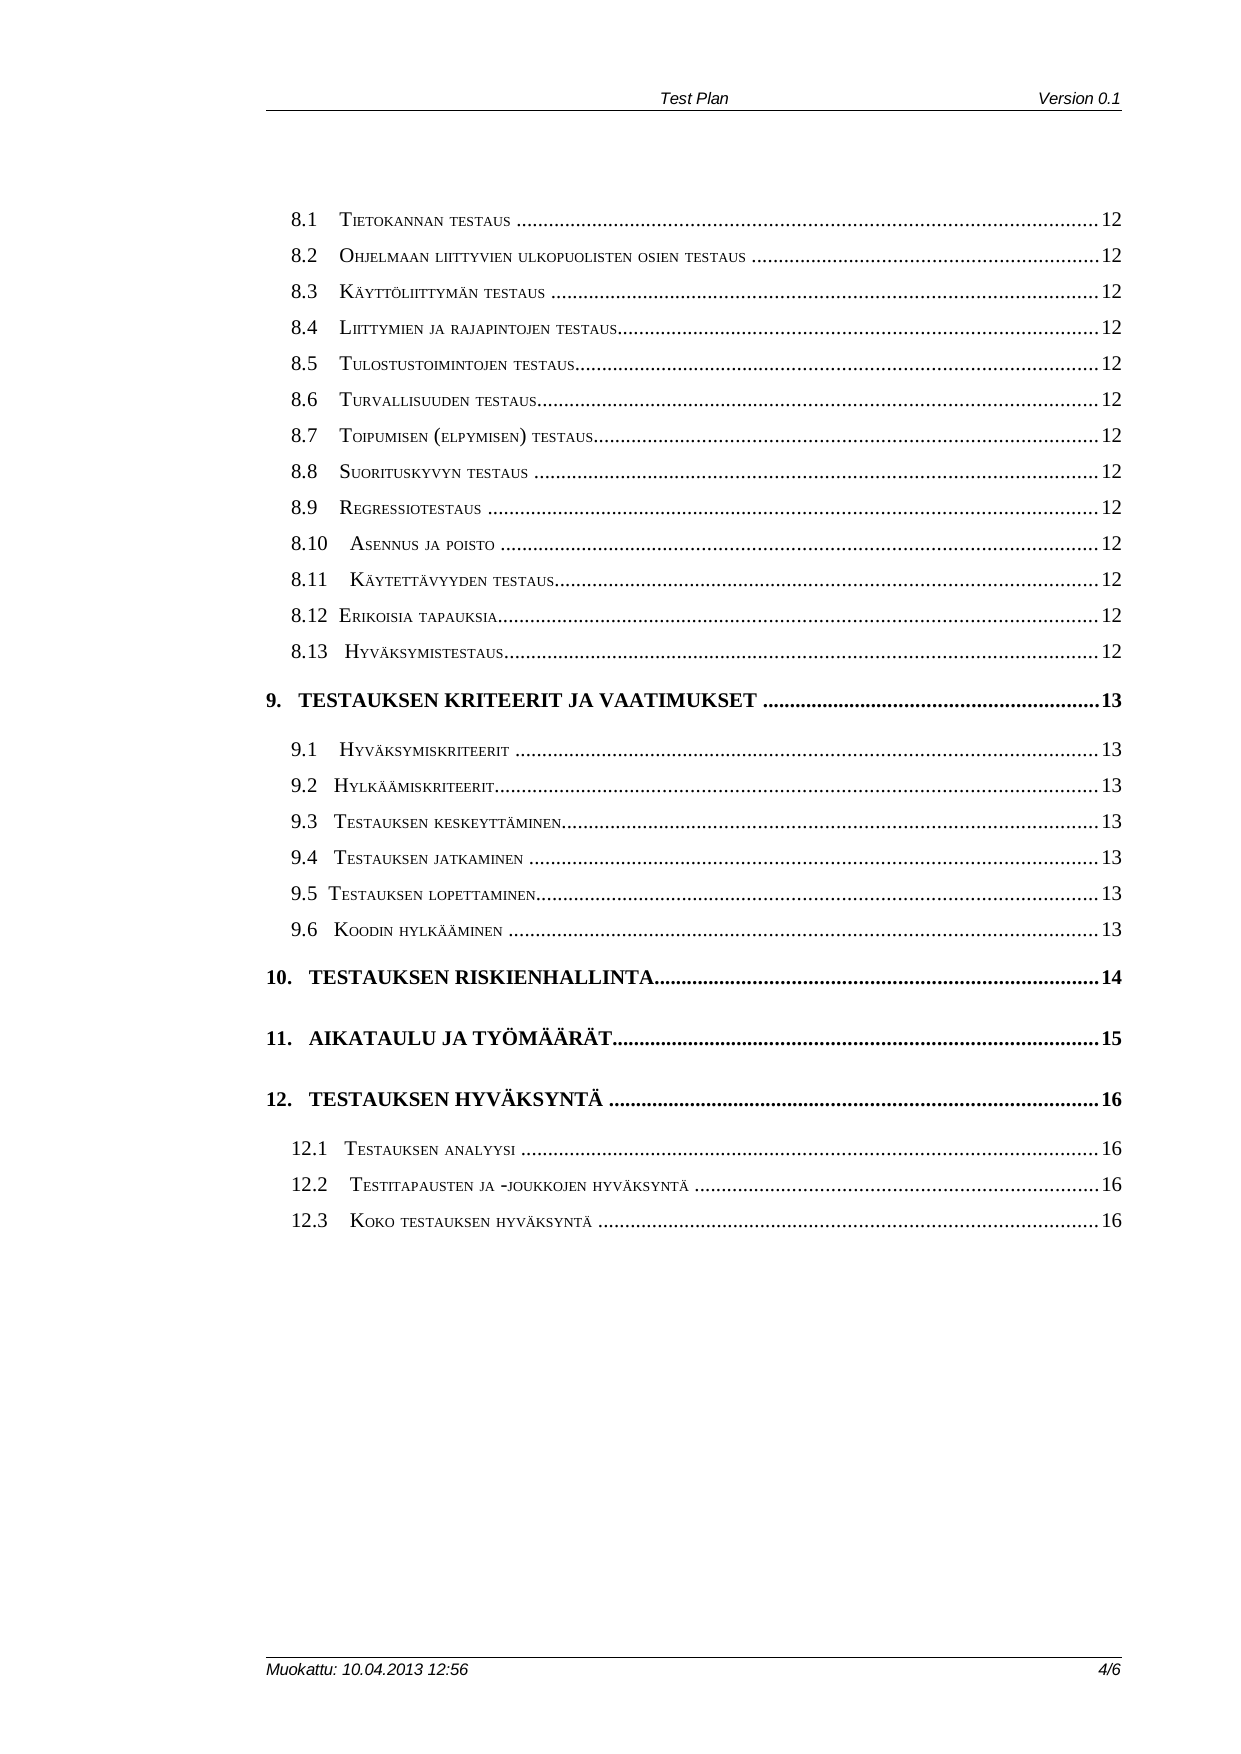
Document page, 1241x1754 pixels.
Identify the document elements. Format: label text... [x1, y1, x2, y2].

text 8.4 Liittymien ja rajapintojen testaus 12 [291, 315, 1122, 339]
text 8.8 Suorituskyvyn testaus 12 [291, 459, 1122, 483]
text 12.3 Koko testauksen hyväksyntä 16 [291, 1208, 1122, 1232]
text 8.1 Tietokannan testaus 12 [291, 207, 1122, 231]
text 8.5 Tulostustoimintojen testaus 12 [291, 351, 1122, 375]
text 9.5 Testauksen lopettaminen 13 [291, 881, 1122, 904]
text 8.7 Toipumisen (elpymisen) testaus 12 [291, 423, 1122, 447]
text 9.1 Hyväksymiskriteerit 13 [291, 736, 1122, 760]
text 9.4 Testauksen jatkaminen 13 [291, 844, 1122, 868]
text 10. TESTAUKSEN RISKIENHALLINTA 14 [266, 965, 1122, 989]
text 9.2 Hylkäämiskriteerit 13 [291, 772, 1122, 796]
text 8.12 Erikoisia tapauksia 12 [291, 603, 1122, 627]
text 12.1 Testauksen analyysi 16 [291, 1136, 1122, 1160]
text 12.2 Testitapausten ja -joukkojen hyväksyntä 16 [291, 1172, 1122, 1196]
text 8.6 Turvallisuuden testaus 12 [291, 387, 1122, 411]
text 8.13 Hyväksymistestaus 12 [291, 639, 1122, 663]
text 9.6 Koodin hylkääminen 13 [291, 917, 1122, 941]
text 12. TESTAUKSEN HYVÄKSYNTÄ 16 [266, 1087, 1122, 1111]
text 11. AIKATAULU JA TYÖMÄÄRÄT 15 [266, 1026, 1122, 1050]
text 8.10 Asennus ja poisto 12 [291, 531, 1122, 555]
text 9.3 Testauksen keskeyttäminen 13 [291, 808, 1122, 832]
text 9. TESTAUKSEN KRITEERIT JA VAATIMUKSET 13 [266, 688, 1122, 712]
text 8.11 Käytettävyyden testaus 12 [291, 567, 1122, 591]
text 8.3 Käyttöliittymän testaus 12 [291, 279, 1122, 303]
text 8.2 Ohjelmaan liittyvien ulkopuolisten osien testaus 12 [291, 243, 1122, 267]
text 8.9 Regressiotestaus 12 [291, 495, 1122, 519]
